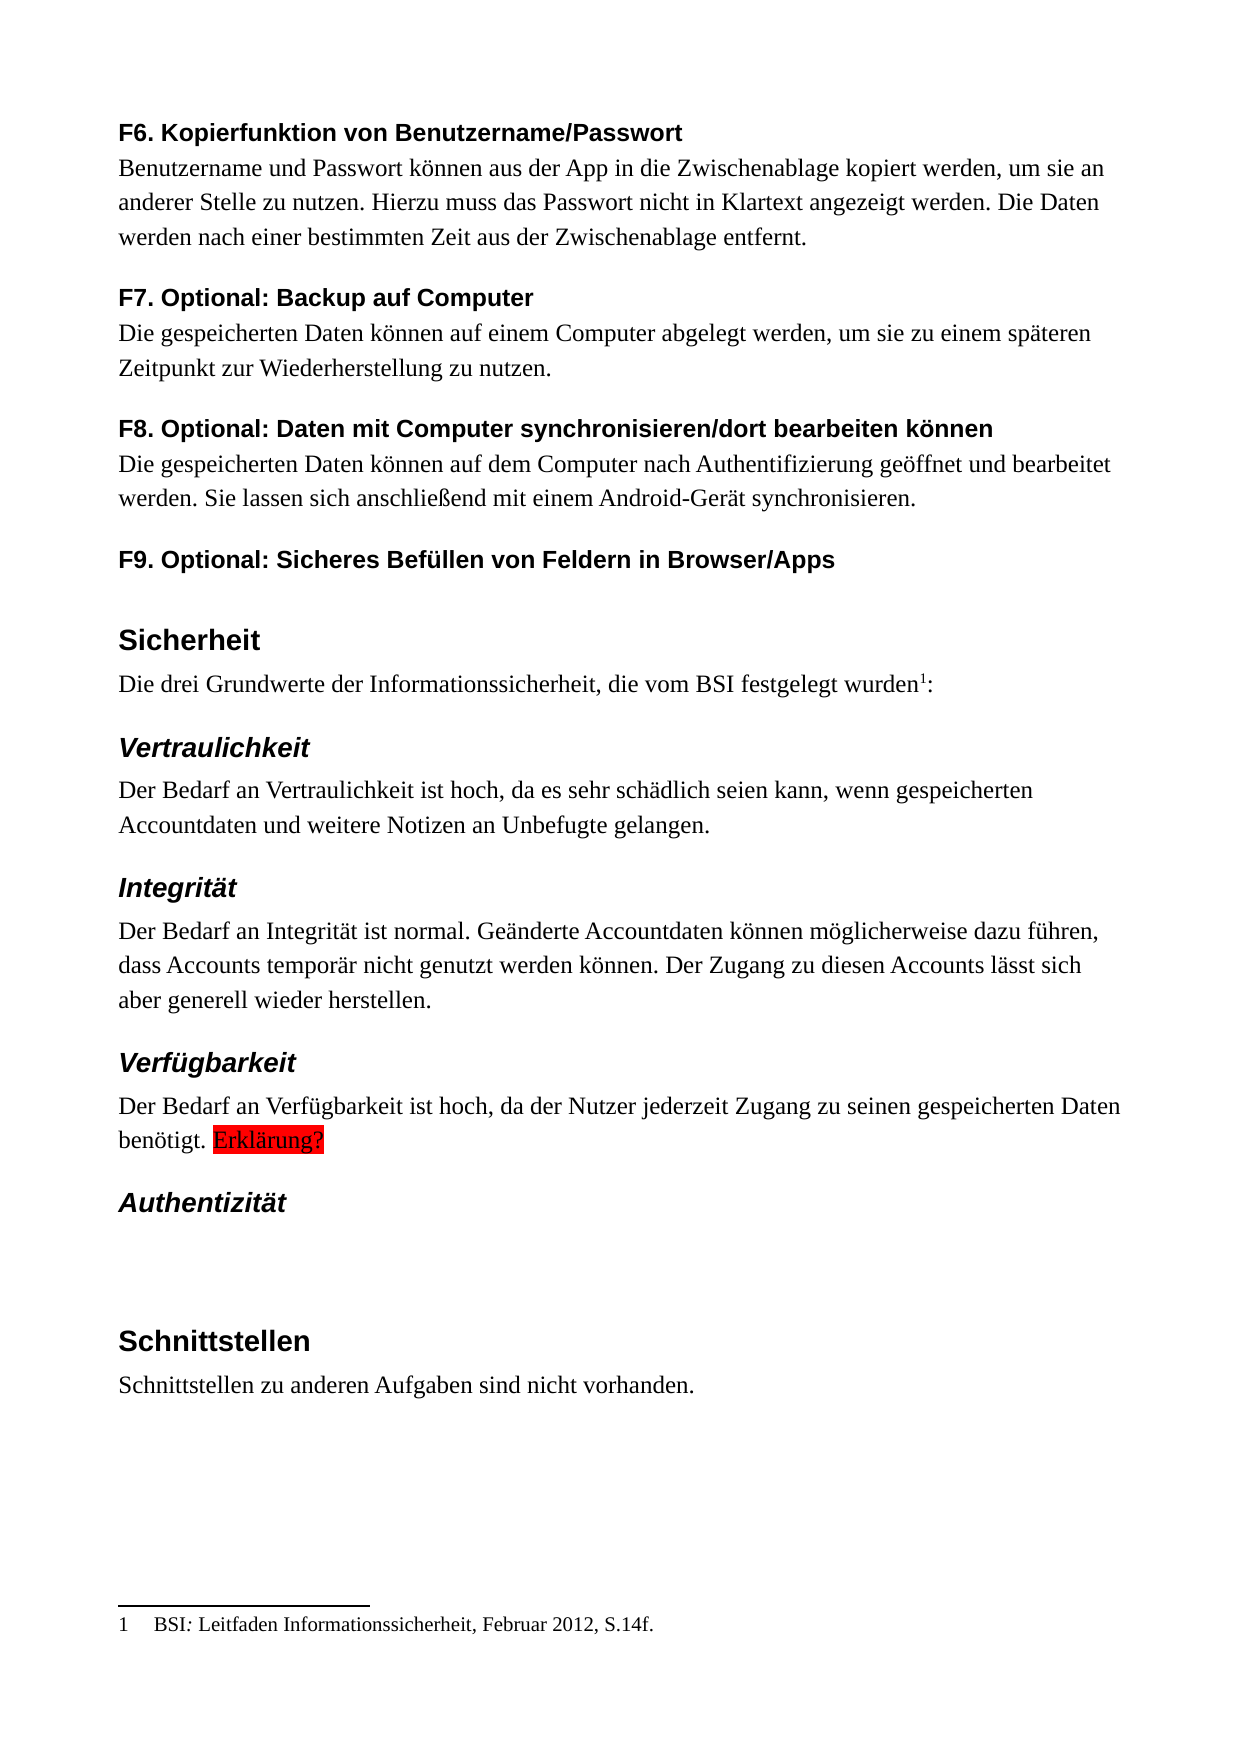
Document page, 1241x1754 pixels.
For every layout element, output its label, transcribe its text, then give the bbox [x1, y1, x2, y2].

subtitle F9. Optional: Sicheres Befüllen von Feldern in Browser/Apps [118, 545, 1122, 574]
subtitle Sicherheit [118, 623, 1122, 657]
text Schnittstellen zu anderen Aufgaben sind nicht vorhanden. [118, 1370, 1122, 1398]
subtitle F7. Optional: Backup auf Computer [118, 283, 1122, 312]
subtitle Schnittstellen [118, 1323, 1122, 1357]
subtitle F6. Kopierfunktion von Benutzername/Passwort [118, 118, 1122, 147]
subtitle Verfügbarkeit [118, 1046, 1122, 1078]
text Benutzername und Passwort können aus der App in die Zwischenablage kopiert werden, um sie an anderer Stelle zu nutzen. Hierzu muss das Passwort nicht in Klartext angezeigt werden. Die Daten werden nach einer bestimmten Zeit aus der Zwischenablage entfernt. [118, 153, 1122, 251]
subtitle Vertraulichkeit [118, 731, 1122, 763]
text Der Bedarf an Verfügbarkeit ist hoch, da der Nutzer jederzeit Zugang zu seinen gespeicherten Daten benötigt. Erklärung? [118, 1091, 1122, 1154]
text Der Bedarf an Vertraulichkeit ist hoch, da es sehr schädlich seien kann, wenn gespeicherten Accountdaten und weitere Notizen an Unbefugte gelangen. [118, 775, 1122, 839]
subtitle F8. Optional: Daten mit Computer synchronisieren/dort bearbeiten können [118, 414, 1122, 443]
subtitle Integrität [118, 871, 1122, 903]
text Die gespeicherten Daten können auf dem Computer nach Authentifizierung geöffnet und bearbeitet werden. Sie lassen sich anschließend mit einem Android-Gerät synchronisieren. [118, 449, 1122, 512]
text Die drei Grundwerte der Informationssicherheit, die vom BSI festgelegt wurden: [118, 669, 1122, 698]
subtitle Authentizität [118, 1187, 1122, 1219]
text Die gespeicherten Daten können auf einem Computer abgelegt werden, um sie zu einem späteren Zeitpunkt zur Wiederherstellung zu nutzen. [118, 318, 1122, 381]
text Der Bedarf an Integrität ist normal. Geänderte Accountdaten können möglicherweise dazu führen, dass Accounts temporär nicht genutzt werden können. Der Zugang zu diesen Accounts lässt sich aber generell wieder herstellen. [118, 916, 1122, 1013]
text BSI: Leitfaden Informationssicherheit, Februar 2012, S.14f. [118, 1612, 1122, 1636]
